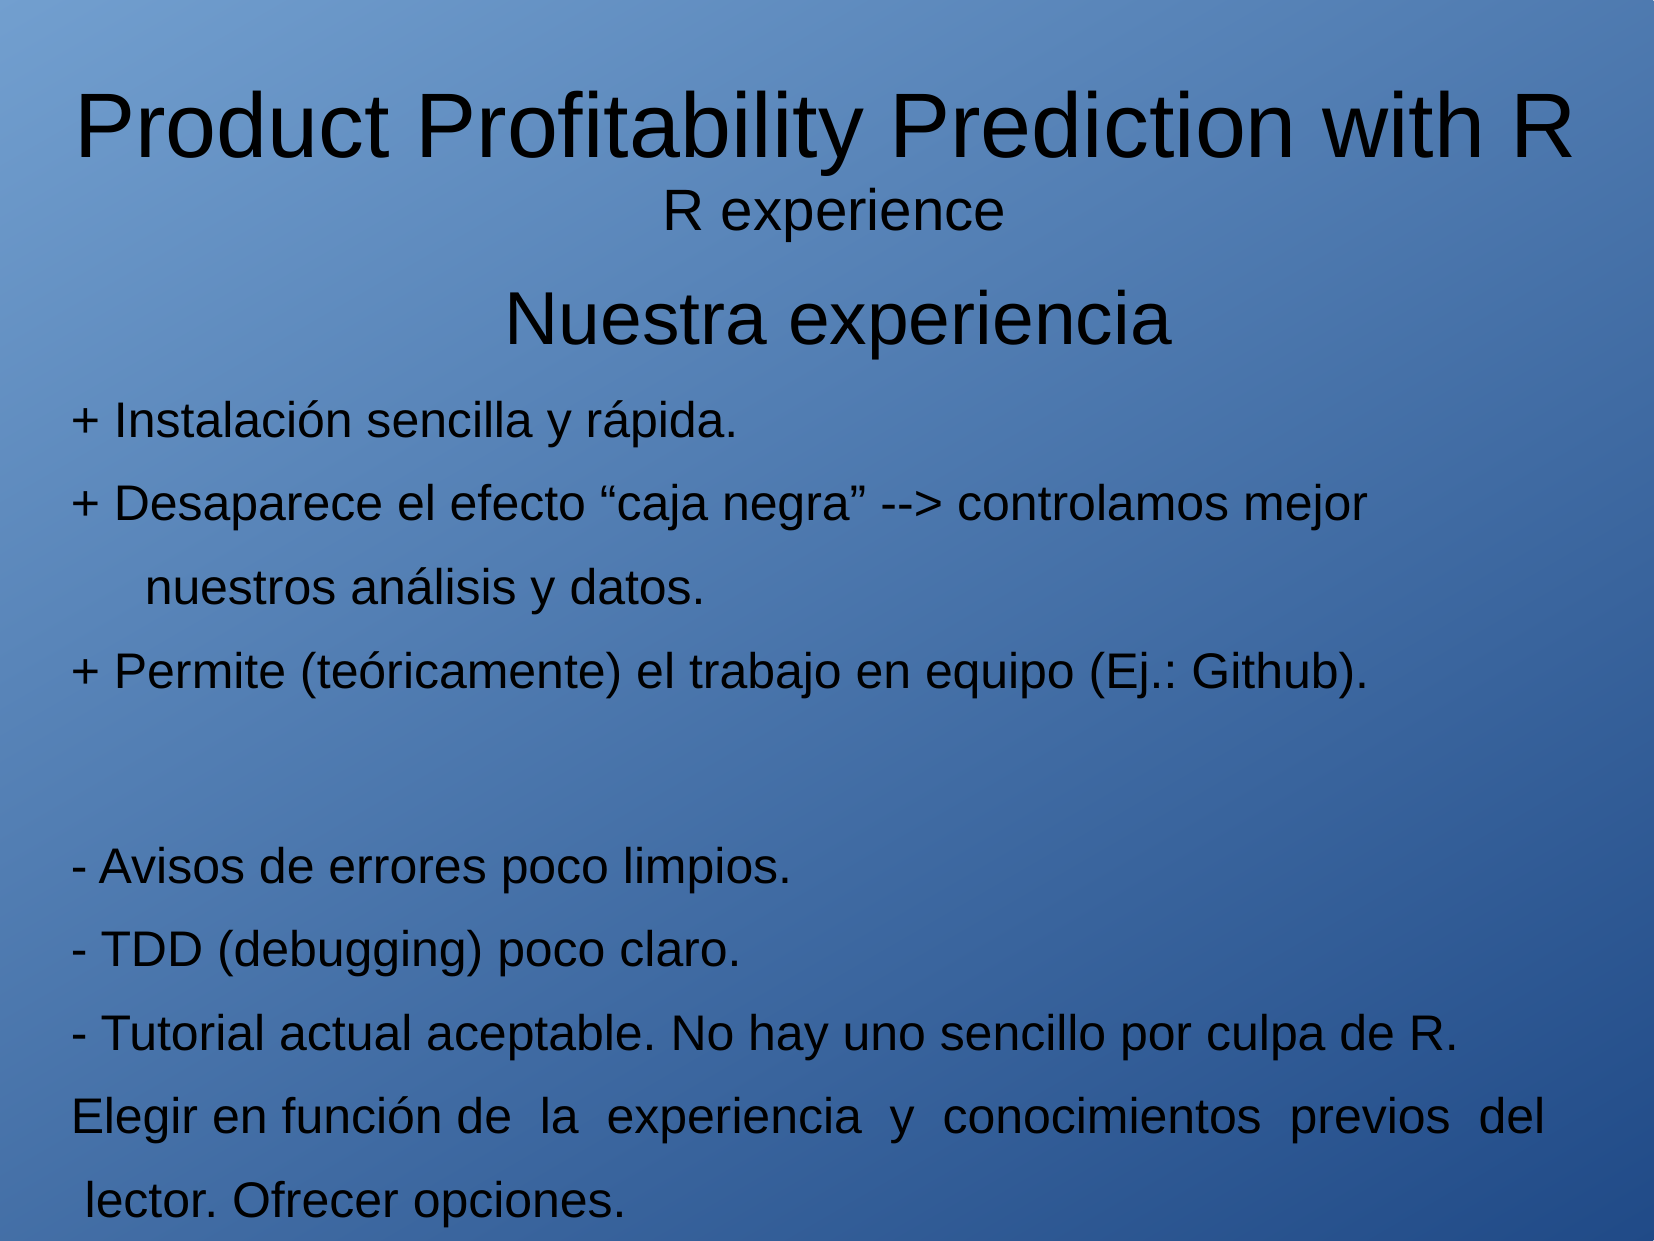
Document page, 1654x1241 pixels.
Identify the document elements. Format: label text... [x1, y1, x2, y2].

title Nuestra experiencia [271, 212, 1406, 426]
title Product Profitability Prediction with R R experience [59, 23, 1595, 294]
subtitle + Instalación sencilla y rápida. + Desaparece el efecto “caja negra” --> controlamos mejor nuestros análisis y datos. + Permite (teóricamente) el trabajo en equipo (Ej.: Github). - Avisos de errores poco limpios. - TDD (debugging) poco claro. - Tutorial actual aceptable. No hay uno sencillo por culpa de R. Elegir en función de la experiencia y conocimientos previos del lector. Ofrecer opciones. [70, 377, 1560, 1241]
